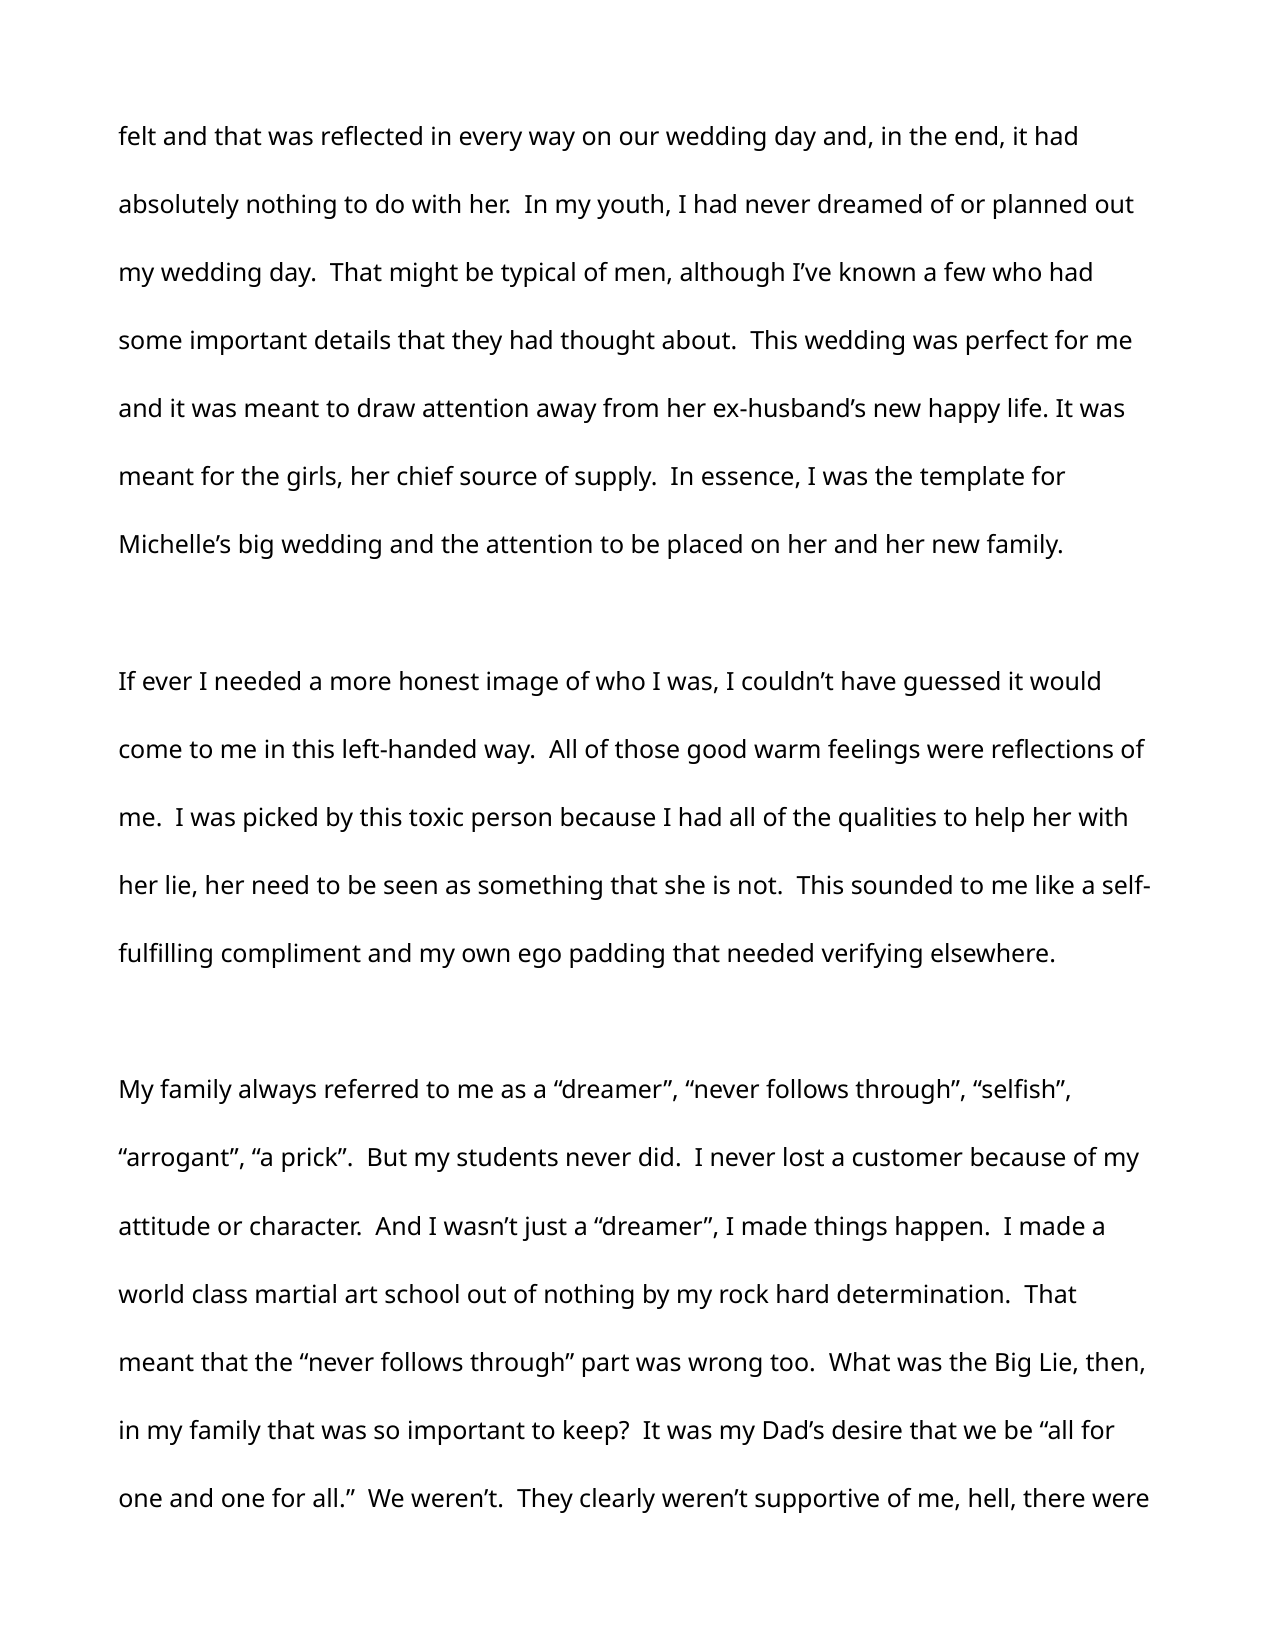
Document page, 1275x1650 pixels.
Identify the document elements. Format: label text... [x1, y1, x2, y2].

text felt and that was reflected in every way on our wedding day and, in the end, it had absolutely nothing to do with her. In my youth, I had never dreamed of or planned out my wedding day. That might be typical of men, although I’ve known a few who had some important details that they had thought about. This wedding was perfect for me and it was meant to draw attention away from her ex-husband’s new happy life. It was meant for the girls, her chief source of supply. In essence, I was the template for Michelle’s big wedding and the attention to be placed on her and her new family. [118, 118, 1157, 561]
text My family always referred to me as a “dreamer”, “never follows through”, “selfish”, “arrogant”, “a prick”. But my students never did. I never lost a customer because of my attitude or character. And I wasn’t just a “dreamer”, I made things happen. I made a world class martial art school out of nothing by my rock hard determination. That meant that the “never follows through” part was wrong too. What was the Big Lie, then, in my family that was so important to keep? It was my Dad’s desire that we be “all for one and one for all.” We weren’t. They clearly weren’t supportive of me, hell, there were [118, 1072, 1157, 1515]
text If ever I needed a more honest image of who I was, I couldn’t have guessed it would come to me in this left-handed way. All of those good warm feelings were reflections of me. I was picked by this toxic person because I had all of the qualities to help her with her lie, her need to be seen as something that she is not. This sounded to me like a self-fulfilling compliment and my own ego padding that needed verifying elsewhere. [118, 663, 1157, 970]
